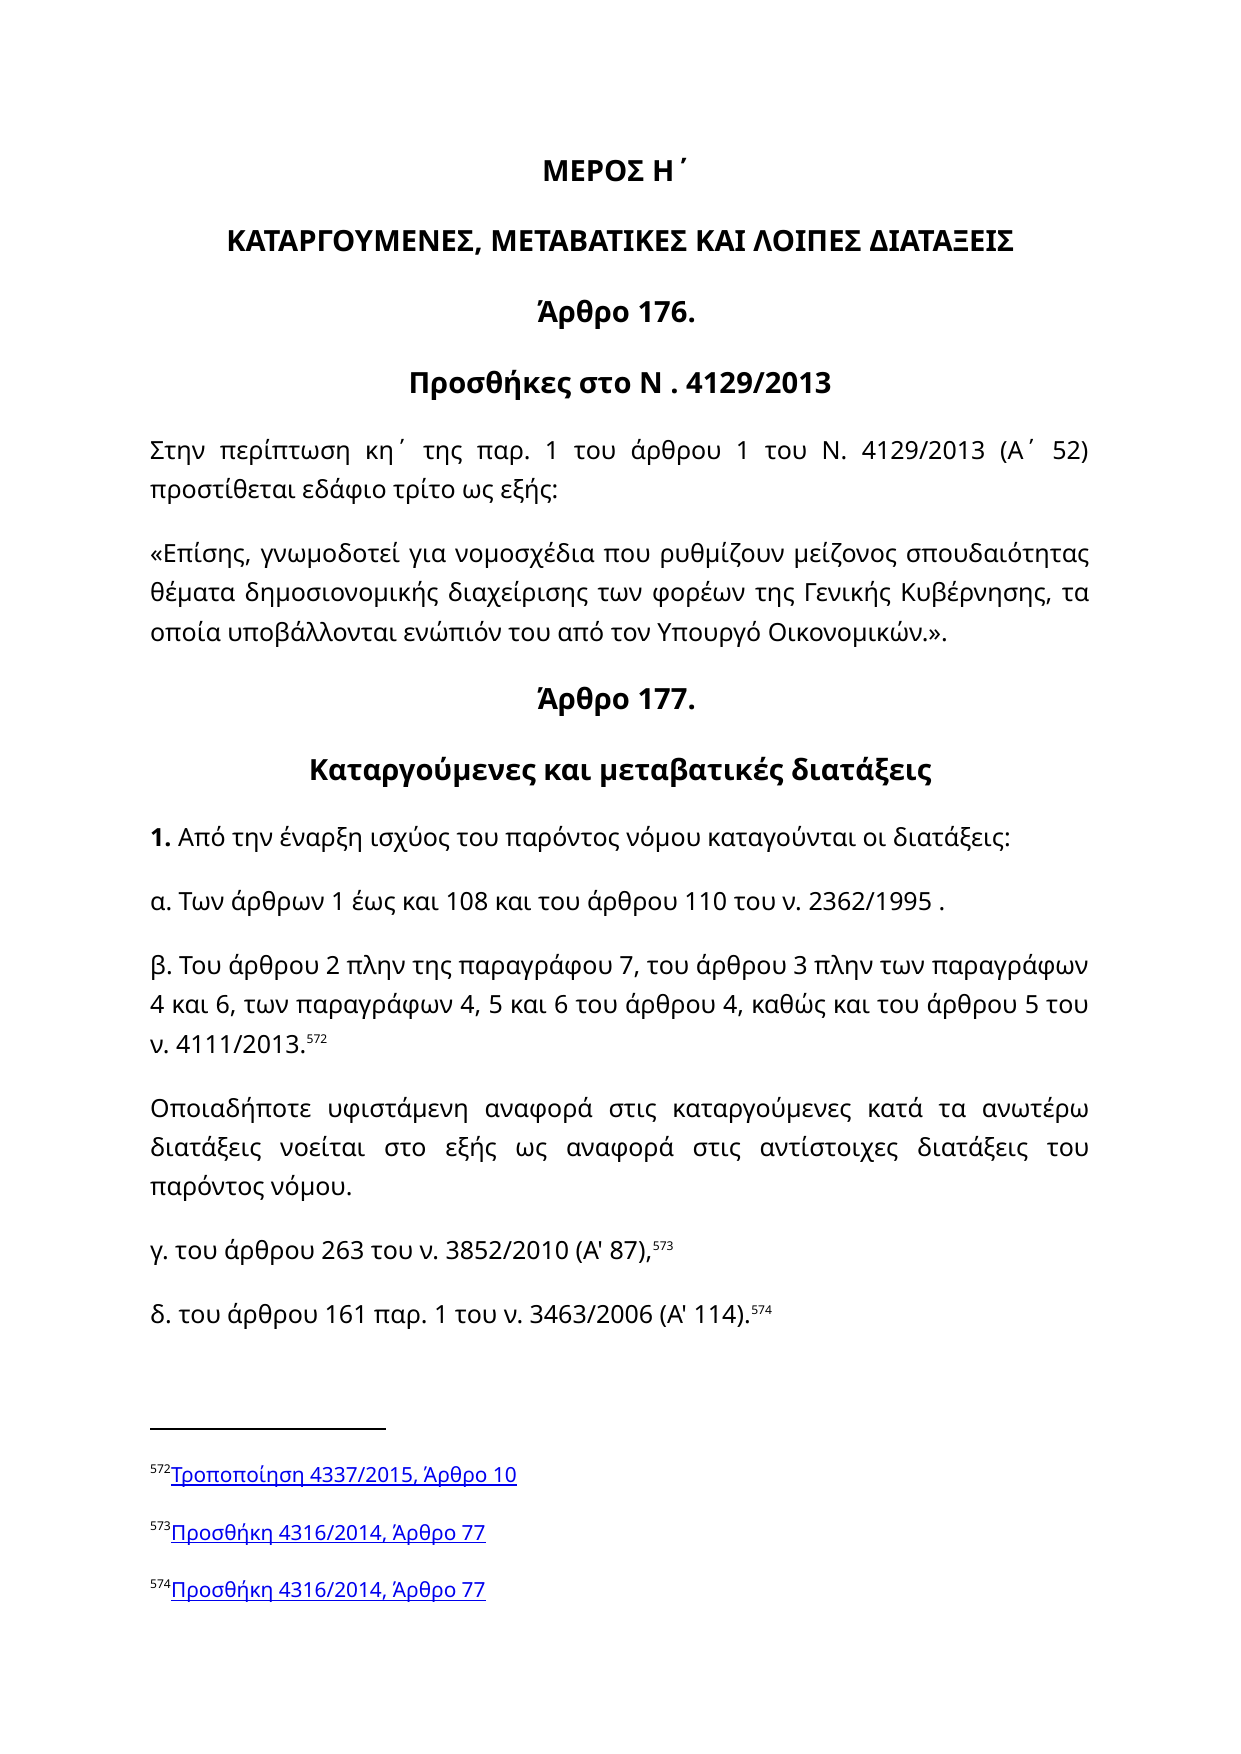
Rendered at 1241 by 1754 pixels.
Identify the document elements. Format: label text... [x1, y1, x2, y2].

subtitle Προσθήκες στο Ν . 4129/2013 [150, 362, 1090, 402]
subtitle ΚΑΤΑΡΓΟΥΜΕΝΕΣ, ΜΕΤΑΒΑΤΙΚΕΣ ΚΑΙ ΛΟΙΠΕΣ ΔΙΑΤΑΞΕΙΣ [150, 221, 1090, 260]
text α. Των άρθρων 1 έως και 108 και του άρθρου 110 του ν. 2362/1995 . [150, 884, 1090, 918]
text 1. Από την έναρξη ισχύος του παρόντος νόμου καταγούνται οι διατάξεις: [150, 819, 1090, 854]
text β. Του άρθρου 2 πλην της παραγράφου 7, του άρθρου 3 πλην των παραγράφων 4 και 6, των παραγράφων 4, 5 και 6 του άρθρου 4, καθώς και του άρθρου 5 του ν. 4111/2013. [150, 948, 1090, 1060]
text Προσθήκη 4316/2014, Άρθρο 77 [150, 1576, 1090, 1604]
text Στην περίπτωση κη΄ της παρ. 1 του άρθρου 1 του Ν. 4129/2013 (Α΄ 52) προστίθεται εδάφιο τρίτο ως εξής: [150, 432, 1090, 506]
subtitle ΜΕΡΟΣ Η΄ [150, 150, 1090, 190]
text δ. του άρθρου 161 παρ. 1 του ν. 3463/2006 (Α' 114). [150, 1297, 1090, 1331]
text Τροποποίηση 4337/2015, Άρθρο 10 [150, 1460, 1090, 1489]
text Προσθήκη 4316/2014, Άρθρο 77 [150, 1518, 1090, 1546]
text Οποιαδήποτε υφιστάμενη αναφορά στις καταργούμενες κατά τα ανωτέρω διατάξεις νοείται στο εξής ως αναφορά στις αντίστοιχες διατάξεις του παρόντος νόμου. [150, 1090, 1090, 1203]
subtitle Άρθρο 176. [150, 291, 1090, 331]
subtitle Καταργούμενες και μεταβατικές διατάξεις [150, 749, 1090, 789]
text «Επίσης, γνωμοδοτεί για νομοσχέδια που ρυθμίζουν μείζονος σπουδαιότητας θέματα δημοσιονομικής διαχείρισης των φορέων της Γενικής Κυβέρνησης, τα οποία υποβάλλονται ενώπιόν του από τον Υπουργό Οικονομικών.». [150, 536, 1090, 648]
subtitle Άρθρο 177. [150, 678, 1090, 718]
text γ. του άρθρου 263 του ν. 3852/2010 (Α' 87), [150, 1233, 1090, 1267]
